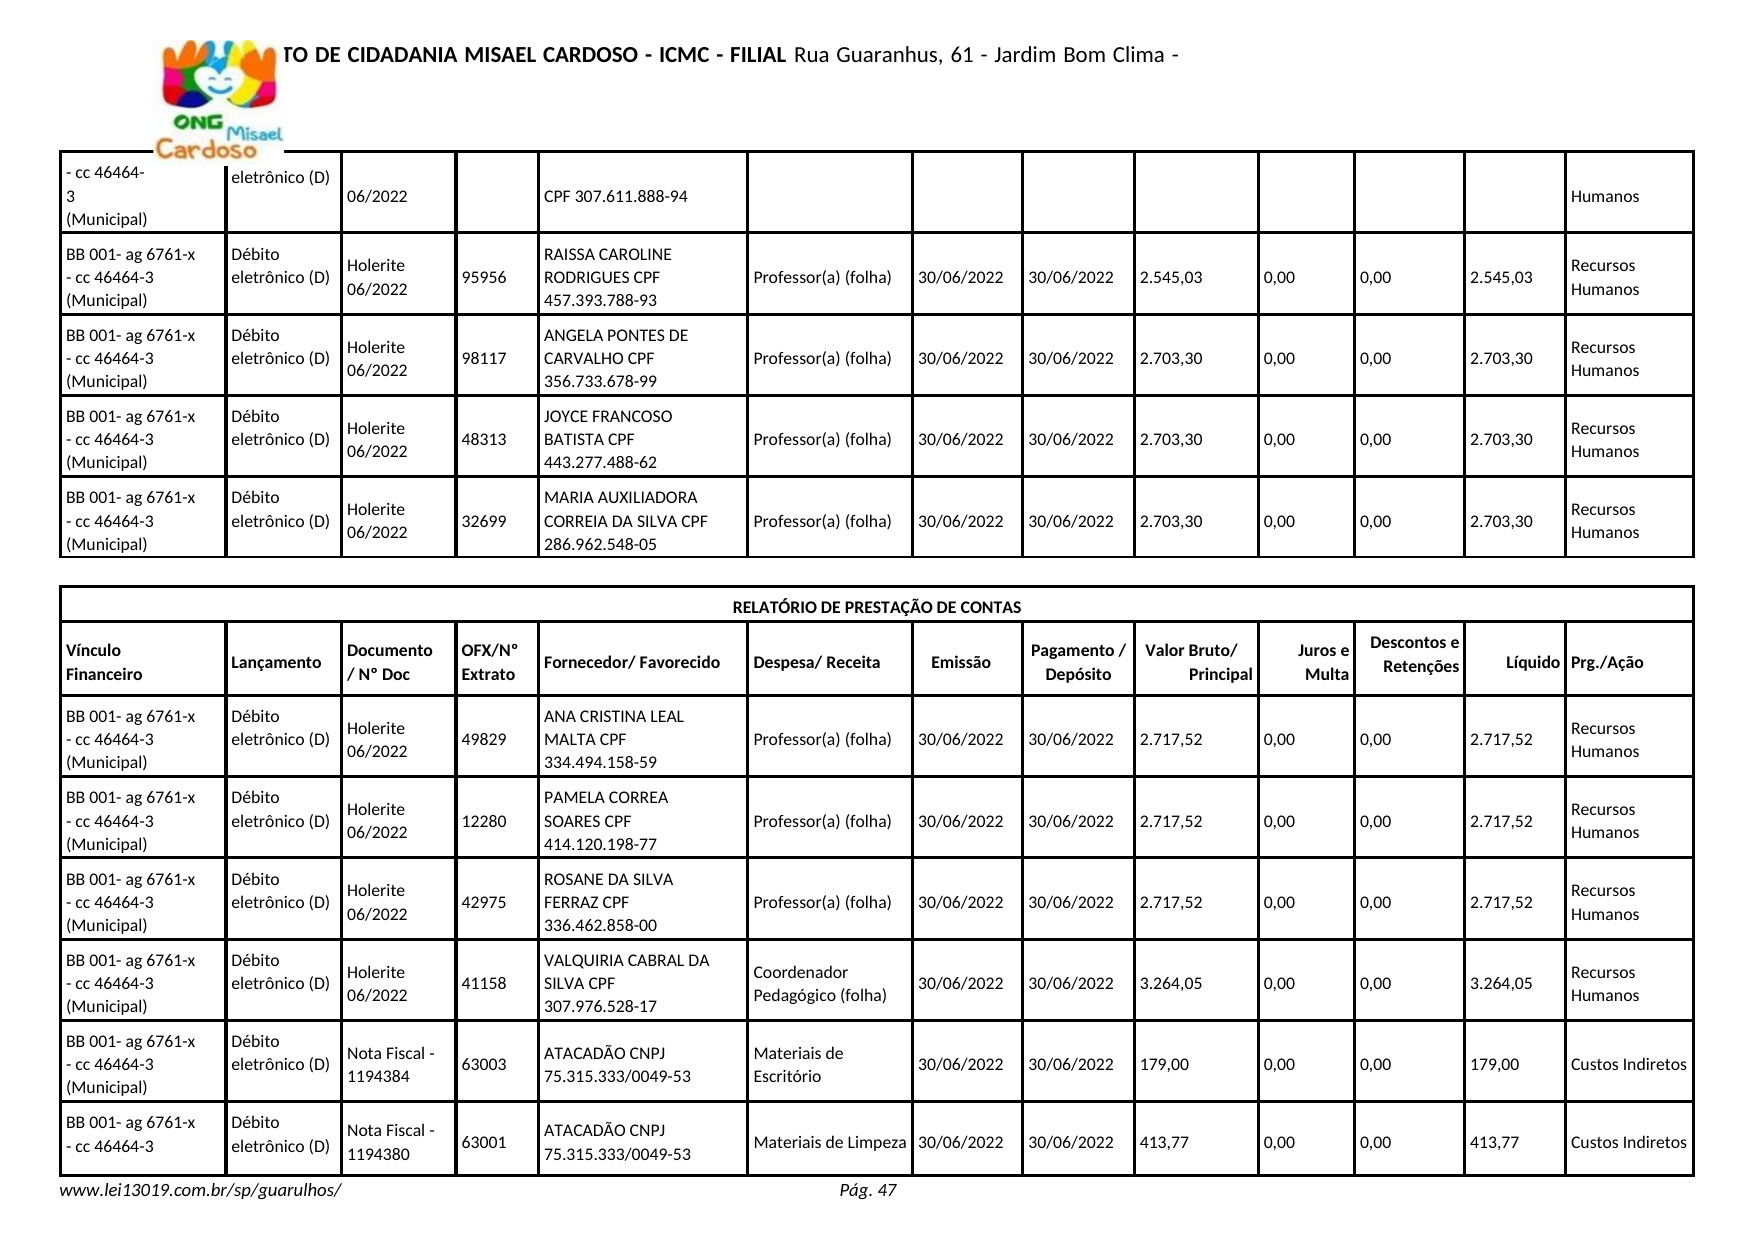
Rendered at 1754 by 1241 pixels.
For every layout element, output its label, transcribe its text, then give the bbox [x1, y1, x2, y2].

table_cell 2.703,30 [1136, 478, 1257, 556]
table_cell [1024, 153, 1133, 231]
table_cell Nota Fiscal - 1194380 [343, 1103, 454, 1174]
table_cell Fornecedor/ Favorecido [540, 623, 746, 694]
table_cell Holerite 06/2022 [343, 859, 454, 937]
table_cell Recursos Humanos [1567, 478, 1692, 556]
table_cell PAMELA CORREA SOARES CPF 414.120.198-77 [540, 778, 746, 856]
table_cell 0,00 [1260, 478, 1353, 556]
table_cell 2.717,52 [1136, 778, 1257, 856]
table_cell Custos Indiretos [1567, 1022, 1692, 1100]
table_cell Materiais de Escritório [749, 1022, 911, 1100]
table_cell Recursos Humanos [1567, 234, 1692, 312]
table_cell CPF 307.611.888-94 [540, 153, 746, 231]
table_cell 49829 [458, 697, 537, 775]
table_cell Despesa/ Receita [749, 623, 911, 694]
table_cell 30/06/2022 [1024, 941, 1133, 1019]
table_cell 48313 [458, 397, 537, 475]
table_cell Pagamento / Depósito [1024, 623, 1133, 694]
table_cell 2.703,30 [1466, 316, 1564, 394]
table_cell 2.717,52 [1136, 697, 1257, 775]
table_cell 30/06/2022 [914, 1022, 1021, 1100]
table_cell 0,00 [1260, 778, 1353, 856]
table_cell 30/06/2022 [1024, 316, 1133, 394]
table_cell 30/06/2022 [1024, 1022, 1133, 1100]
table_cell 0,00 [1356, 397, 1463, 475]
table_cell 30/06/2022 [914, 941, 1021, 1019]
table_cell 30/06/2022 [914, 778, 1021, 856]
table_cell 0,00 [1356, 478, 1463, 556]
table_cell [1260, 153, 1353, 231]
table_cell 2.717,52 [1466, 778, 1564, 856]
table_cell 0,00 [1260, 316, 1353, 394]
table_cell Holerite 06/2022 [343, 397, 454, 475]
table_cell BB 001- ag 6761-x - cc 46464-3 [62, 1103, 224, 1174]
table_cell 0,00 [1260, 859, 1353, 937]
table_cell eletrônico (D) [228, 153, 340, 231]
table_cell 3.264,05 [1136, 941, 1257, 1019]
table_cell Débito eletrônico (D) [228, 234, 340, 312]
table_cell ANGELA PONTES DE CARVALHO CPF 356.733.678-99 [540, 316, 746, 394]
table_cell 95956 [458, 234, 537, 312]
table_cell 0,00 [1260, 234, 1353, 312]
table_cell 0,00 [1356, 316, 1463, 394]
table_cell Lançamento [228, 623, 340, 694]
table_cell Holerite 06/2022 [343, 234, 454, 312]
table_cell 3.264,05 [1466, 941, 1564, 1019]
table_cell Débito eletrônico (D) [228, 778, 340, 856]
table_cell Holerite 06/2022 [343, 941, 454, 1019]
table_cell 30/06/2022 [1024, 478, 1133, 556]
table_cell OFX/Nº Extrato [458, 623, 537, 694]
table_cell 63001 [458, 1103, 537, 1174]
table_cell 2.717,52 [1136, 859, 1257, 937]
table_cell Recursos Humanos [1567, 941, 1692, 1019]
table_cell Nota Fiscal - 1194384 [343, 1022, 454, 1100]
table_cell MARIA AUXILIADORA CORREIA DA SILVA CPF 286.962.548-05 [540, 478, 746, 556]
table_cell [1466, 153, 1564, 231]
table_cell 0,00 [1260, 397, 1353, 475]
table_cell ATACADÃO CNPJ 75.315.333/0049-53 [540, 1022, 746, 1100]
table_cell Débito eletrônico (D) [228, 397, 340, 475]
table_cell Débito eletrônico (D) [228, 478, 340, 556]
table_cell 179,00 [1466, 1022, 1564, 1100]
table_cell 0,00 [1356, 778, 1463, 856]
table_cell 41158 [458, 941, 537, 1019]
table_cell 179,00 [1136, 1022, 1257, 1100]
table_cell BB 001- ag 6761-x - cc 46464-3 (Municipal) [62, 397, 224, 475]
table_cell 2.703,30 [1466, 397, 1564, 475]
table_cell BB 001- ag 6761-x - cc 46464-3 (Municipal) [62, 778, 224, 856]
table_cell Débito eletrônico (D) [228, 1103, 340, 1174]
table_cell 2.703,30 [1136, 397, 1257, 475]
table_cell Professor(a) (folha) [749, 697, 911, 775]
table_cell Juros e Multa [1260, 623, 1353, 694]
table_cell 0,00 [1356, 1103, 1463, 1174]
table_cell 2.545,03 [1466, 234, 1564, 312]
table_cell Coordenador Pedagógico (folha) [749, 941, 911, 1019]
table_cell Professor(a) (folha) [749, 859, 911, 937]
table_cell 30/06/2022 [1024, 778, 1133, 856]
table_cell 30/06/2022 [1024, 234, 1133, 312]
table_cell Holerite 06/2022 [343, 478, 454, 556]
table_cell ANA CRISTINA LEAL MALTA CPF 334.494.158-59 [540, 697, 746, 775]
table_cell 0,00 [1356, 859, 1463, 937]
table_cell Débito eletrônico (D) [228, 316, 340, 394]
table_cell Líquido [1466, 623, 1564, 694]
table_cell 413,77 [1136, 1103, 1257, 1174]
table_cell 12280 [458, 778, 537, 856]
table_cell Holerite 06/2022 [343, 778, 454, 856]
table_cell 30/06/2022 [1024, 859, 1133, 937]
table_cell 30/06/2022 [914, 697, 1021, 775]
table_cell Professor(a) (folha) [749, 778, 911, 856]
table_cell 0,00 [1356, 234, 1463, 312]
table_cell 0,00 [1260, 941, 1353, 1019]
table_cell 30/06/2022 [914, 478, 1021, 556]
table_header RELATÓRIO DE PRESTAÇÃO DE CONTAS [62, 588, 1692, 620]
table_cell 2.717,52 [1466, 697, 1564, 775]
table_cell Professor(a) (folha) [749, 234, 911, 312]
table_cell 0,00 [1260, 697, 1353, 775]
table_cell BB 001- ag 6761-x - cc 46464-3 (Municipal) [62, 234, 224, 312]
table_cell Custos Indiretos [1567, 1103, 1692, 1174]
table_cell Recursos Humanos [1567, 316, 1692, 394]
table_cell Débito eletrônico (D) [228, 1022, 340, 1100]
table_cell Holerite 06/2022 [343, 697, 454, 775]
table_cell 0,00 [1260, 1103, 1353, 1174]
table_cell Recursos Humanos [1567, 697, 1692, 775]
table_cell 413,77 [1466, 1103, 1564, 1174]
table_cell 30/06/2022 [914, 234, 1021, 312]
table_cell Recursos Humanos [1567, 778, 1692, 856]
table_cell [458, 153, 537, 231]
table_cell Prg./Ação [1567, 623, 1692, 694]
table_cell 0,00 [1356, 697, 1463, 775]
table_cell Humanos [1567, 153, 1692, 231]
table_cell 30/06/2022 [1024, 397, 1133, 475]
table_cell Holerite 06/2022 [343, 316, 454, 394]
table_cell 30/06/2022 [914, 316, 1021, 394]
table_cell [1136, 153, 1257, 231]
table_cell Emissão [914, 623, 1021, 694]
table_cell JOYCE FRANCOSO BATISTA CPF 443.277.488-62 [540, 397, 746, 475]
table_cell VALQUIRIA CABRAL DA SILVA CPF 307.976.528-17 [540, 941, 746, 1019]
table_cell Recursos Humanos [1567, 859, 1692, 937]
table_cell 2.703,30 [1466, 478, 1564, 556]
table_cell Materiais de Limpeza [749, 1103, 911, 1174]
table_cell Recursos Humanos [1567, 397, 1692, 475]
table_cell BB 001- ag 6761-x - cc 46464-3 (Municipal) [62, 1022, 224, 1100]
table_cell 63003 [458, 1022, 537, 1100]
table_cell 30/06/2022 [1024, 697, 1133, 775]
table_cell 30/06/2022 [914, 859, 1021, 937]
table_cell BB 001- ag 6761-x - cc 46464-3 (Municipal) [62, 859, 224, 937]
table_cell 30/06/2022 [914, 1103, 1021, 1174]
table_cell Débito eletrônico (D) [228, 859, 340, 937]
table_cell Documento / Nº Doc [343, 623, 454, 694]
table_cell Professor(a) (folha) [749, 478, 911, 556]
table_cell 2.703,30 [1136, 316, 1257, 394]
table_cell Débito eletrônico (D) [228, 697, 340, 775]
table_cell ATACADÃO CNPJ 75.315.333/0049-53 [540, 1103, 746, 1174]
table_cell Débito eletrônico (D) [228, 941, 340, 1019]
table_cell Professor(a) (folha) [749, 316, 911, 394]
table_cell RAISSA CAROLINE RODRIGUES CPF 457.393.788-93 [540, 234, 746, 312]
table_cell 0,00 [1356, 941, 1463, 1019]
table_cell BB 001- ag 6761-x - cc 46464-3 (Municipal) [62, 941, 224, 1019]
table_cell [914, 153, 1021, 231]
table_cell 98117 [458, 316, 537, 394]
table_cell 32699 [458, 478, 537, 556]
table_cell [1356, 153, 1463, 231]
table_cell BB 001- ag 6761-x - cc 46464-3 (Municipal) [62, 478, 224, 556]
table_cell Vínculo Financeiro [62, 623, 224, 694]
table_cell 42975 [458, 859, 537, 937]
table_cell Descontos e Retenções [1356, 623, 1463, 694]
table_cell Valor Bruto/ Principal [1136, 623, 1257, 694]
table_cell 0,00 [1260, 1022, 1353, 1100]
table_cell 06/2022 [343, 153, 454, 231]
table_cell Professor(a) (folha) [749, 397, 911, 475]
table_cell ROSANE DA SILVA FERRAZ CPF 336.462.858-00 [540, 859, 746, 937]
table_cell BB 001- ag 6761-x - cc 46464-3 (Municipal) [62, 316, 224, 394]
table_cell [749, 153, 911, 231]
table_cell BB 001- ag 6761-x - cc 46464-3 (Municipal) [62, 697, 224, 775]
table_cell 2.717,52 [1466, 859, 1564, 937]
table_cell 30/06/2022 [914, 397, 1021, 475]
table_cell 0,00 [1356, 1022, 1463, 1100]
table_cell 2.545,03 [1136, 234, 1257, 312]
table_cell - cc 46464-3 (Municipal) [62, 153, 224, 231]
table_cell 30/06/2022 [1024, 1103, 1133, 1174]
